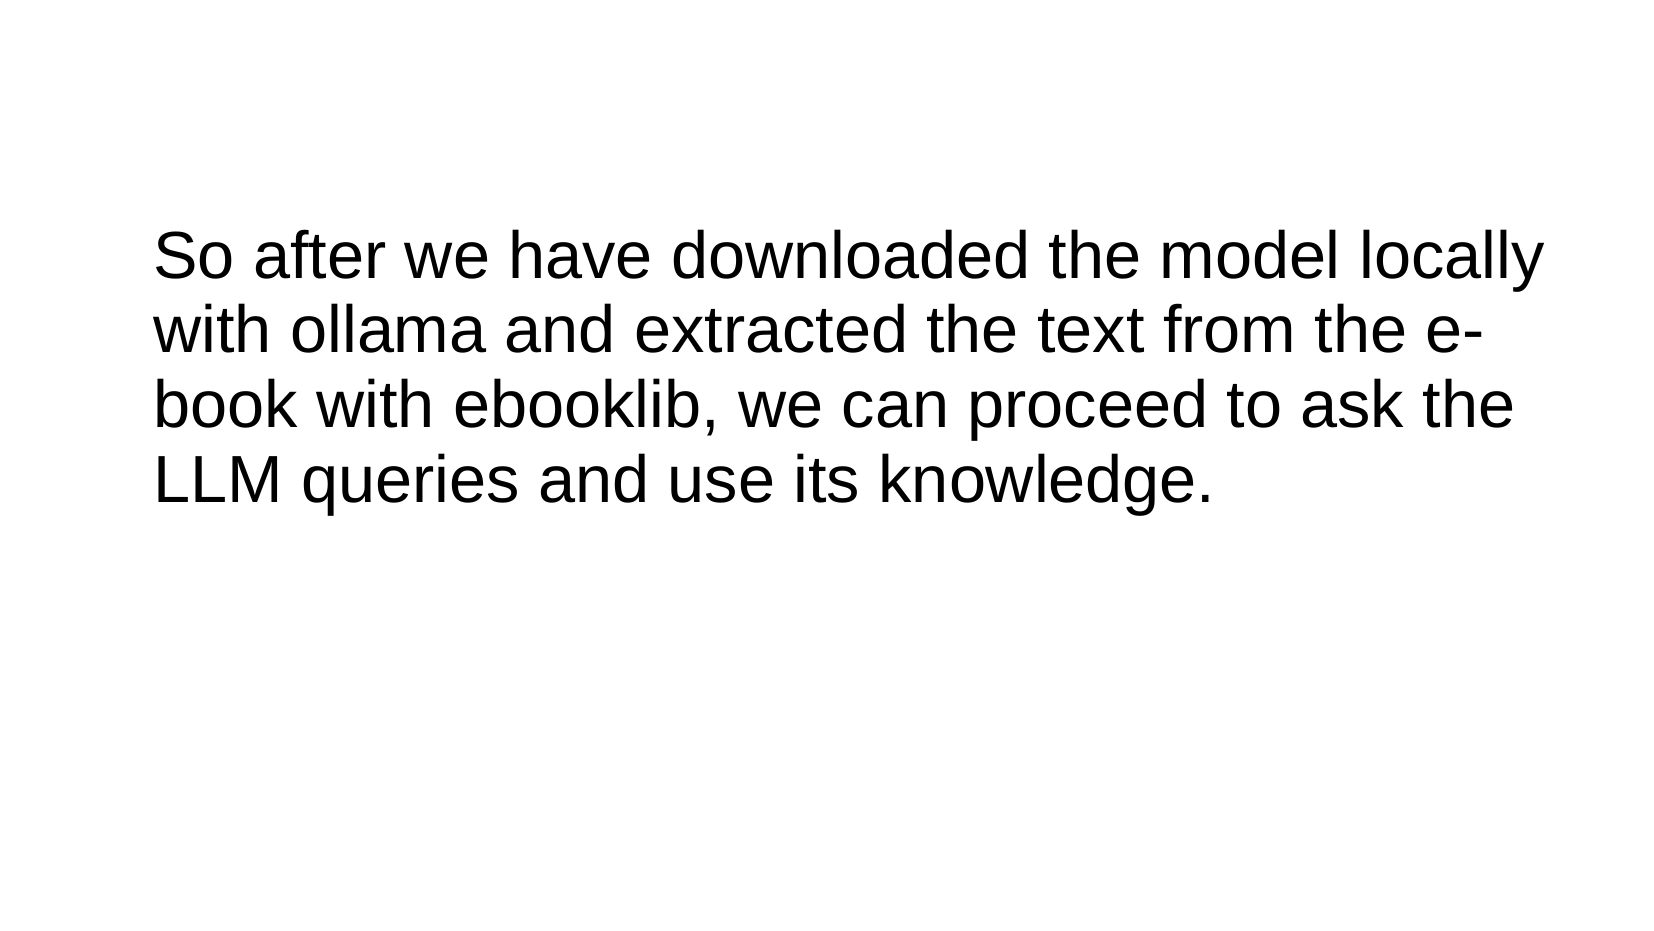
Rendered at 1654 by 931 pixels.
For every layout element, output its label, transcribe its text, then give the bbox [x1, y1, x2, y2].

list So after we have downloaded the model locally with ollama and extracted the text from the e-book with ebooklib, we can proceed to ask the LLM queries and use its knowledge. [82, 217, 1571, 758]
